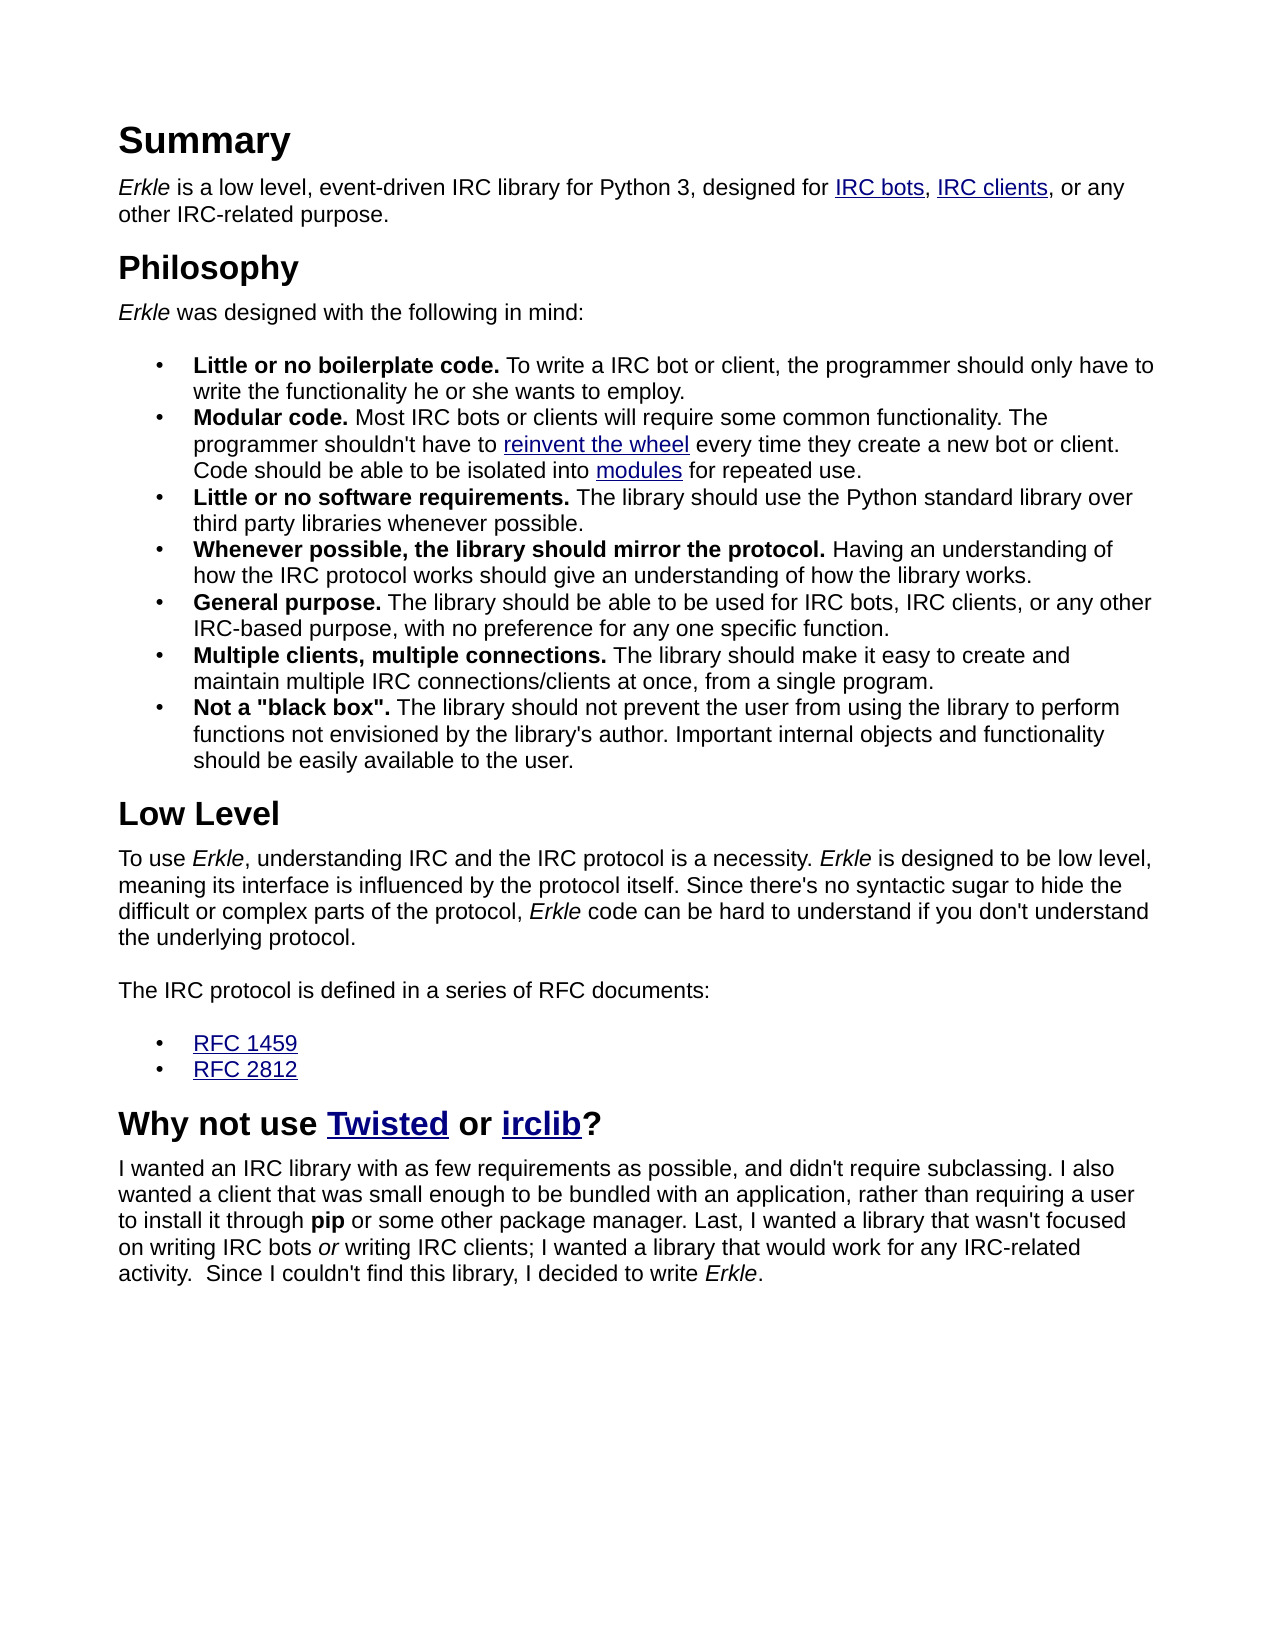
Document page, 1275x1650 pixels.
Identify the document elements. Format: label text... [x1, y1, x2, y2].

text Erkle was designed with the following in mind: [118, 299, 1157, 325]
list Multiple clients, multiple connections. The library should make it easy to create and maintain multiple IRC connections/clients at once, from a single program. [156, 642, 1157, 694]
list RFC 1459 [156, 1030, 1157, 1056]
subtitle Summary [118, 118, 1157, 162]
subtitle Why not use Twisted or irclib? [118, 1103, 1157, 1142]
list Little or no software requirements. The library should use the Python standard library over third party libraries whenever possible. [156, 483, 1157, 536]
list RFC 2812 [156, 1056, 1157, 1082]
text The IRC protocol is defined in a series of RFC documents: [118, 977, 1157, 1003]
list Little or no boilerplate code. To write a IRC bot or client, the programmer should only have to write the functionality he or she wants to employ. [156, 352, 1157, 404]
subtitle Low Level [118, 794, 1157, 833]
list Modular code. Most IRC bots or clients will require some common functionality. The programmer shouldn't have to reinvent the wheel every time they create a new bot or client. Code should be able to be isolated into modules for repeated use. [156, 404, 1157, 483]
text Erkle is a low level, event-driven IRC library for Python 3, designed for IRC bots, IRC clients, or any other IRC-related purpose. [118, 174, 1157, 227]
list Whenever possible, the library should mirror the protocol. Having an understanding of how the IRC protocol works should give an understanding of how the library works. [156, 536, 1157, 589]
text I wanted an IRC library with as few requirements as possible, and didn't require subclassing. I also wanted a client that was small enough to be bundled with an application, rather than requiring a user to install it through pip or some other package manager. Last, I wanted a library that wasn't focused on writing IRC bots or writing IRC clients; I wanted a library that would work for any IRC-related activity. Since I couldn't find this library, I decided to write Erkle. [118, 1154, 1157, 1286]
text To use Erkle, understanding IRC and the IRC protocol is a necessity. Erkle is designed to be low level, meaning its interface is influenced by the protocol itself. Since there's no syntactic sugar to hide the difficult or complex parts of the protocol, Erkle code can be hard to understand if you don't understand the underlying protocol. [118, 845, 1157, 951]
list General purpose. The library should be able to be used for IRC bots, IRC clients, or any other IRC-based purpose, with no preference for any one specific function. [156, 589, 1157, 642]
list Not a "black box". The library should not prevent the user from using the library to perform functions not envisioned by the library's author. Important internal objects and functionality should be easily available to the user. [156, 694, 1157, 773]
subtitle Philosophy [118, 248, 1157, 286]
